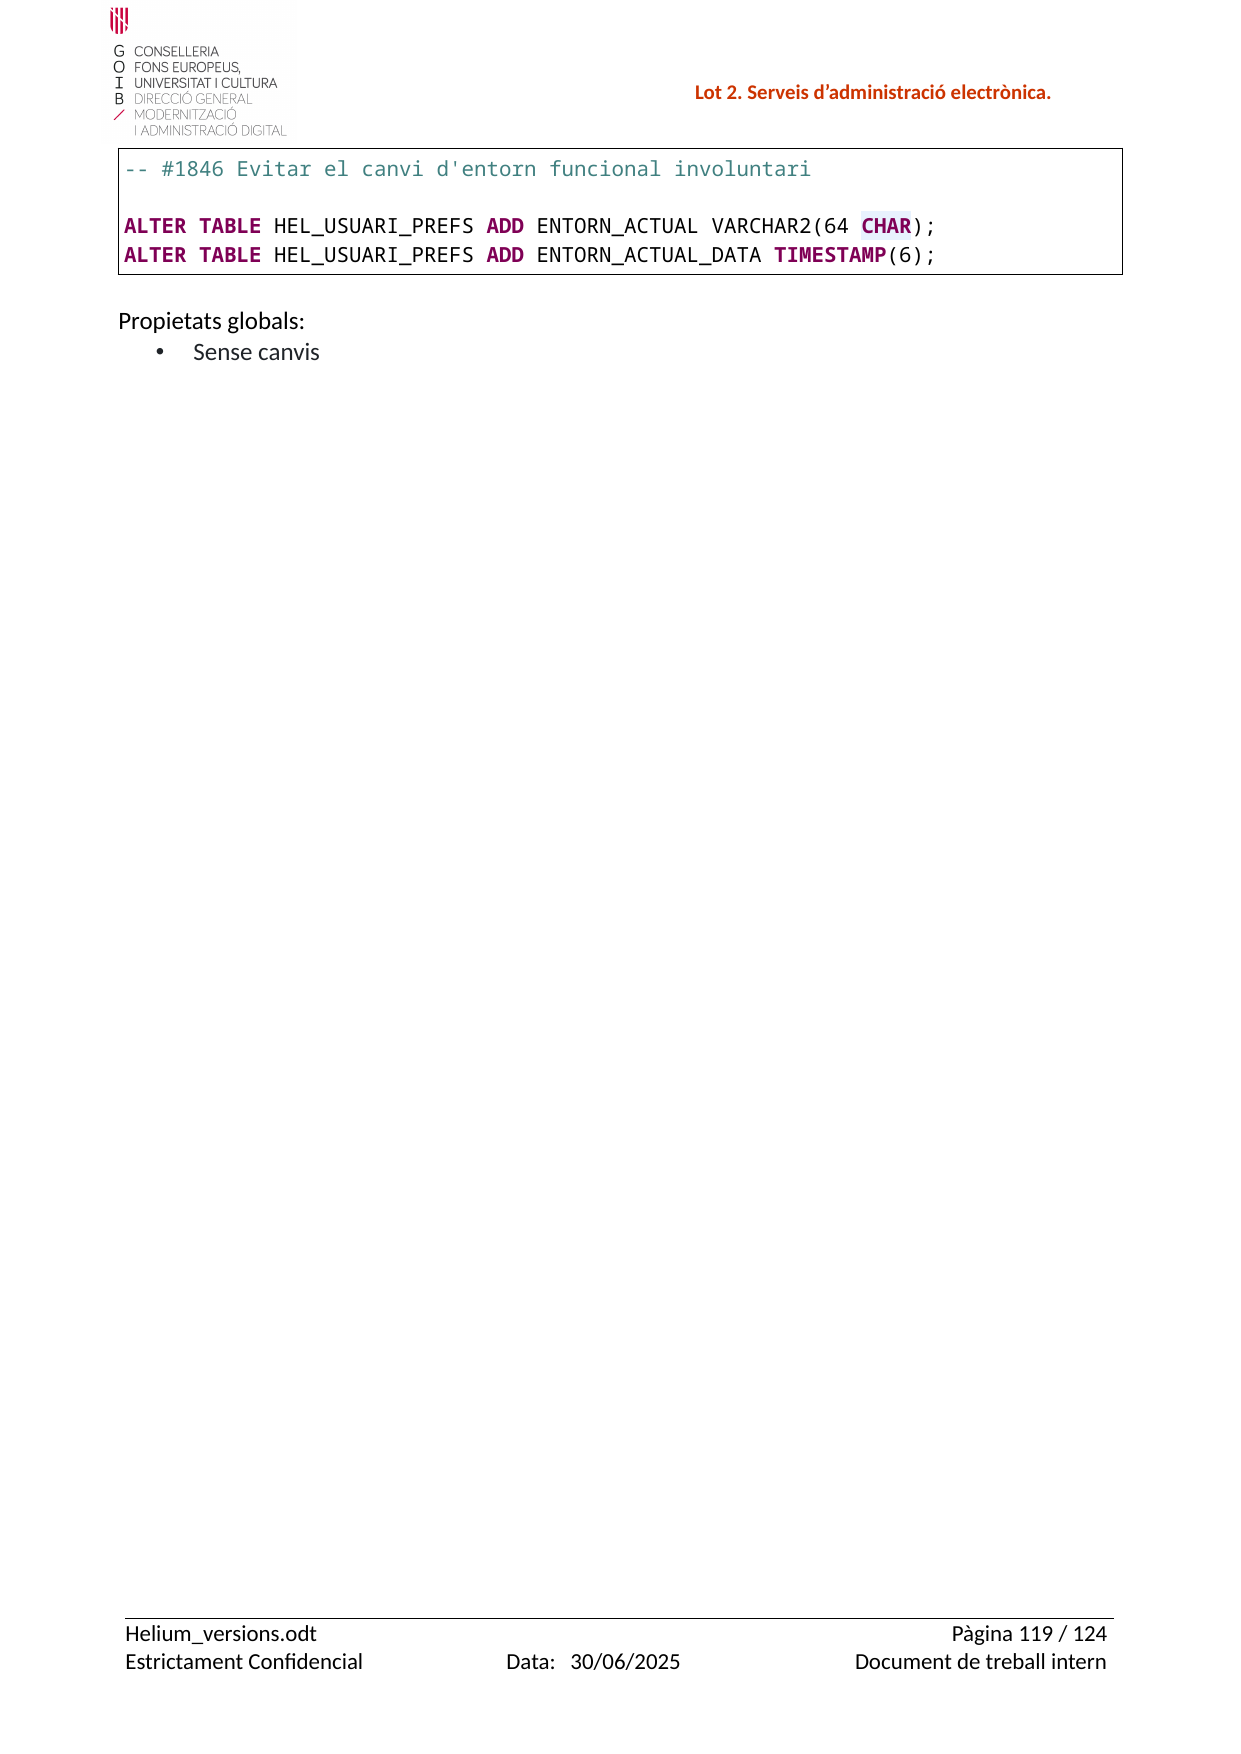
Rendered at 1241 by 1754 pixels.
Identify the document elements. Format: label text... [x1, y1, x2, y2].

text Propietats globals: [118, 306, 1122, 336]
table_header -- #1846 Evitar el canvi d'entorn funcional involuntari ALTER TABLE HEL_USUARI_PREFS ADD ENTORN_ACTUAL VARCHAR2(64 CHAR); ALTER TABLE HEL_USUARI_PREFS ADD ENTORN_ACTUAL_DATA TIMESTAMP(6); [119, 149, 1122, 274]
list Sense canvis [156, 336, 1122, 367]
picture [100, 0, 297, 144]
